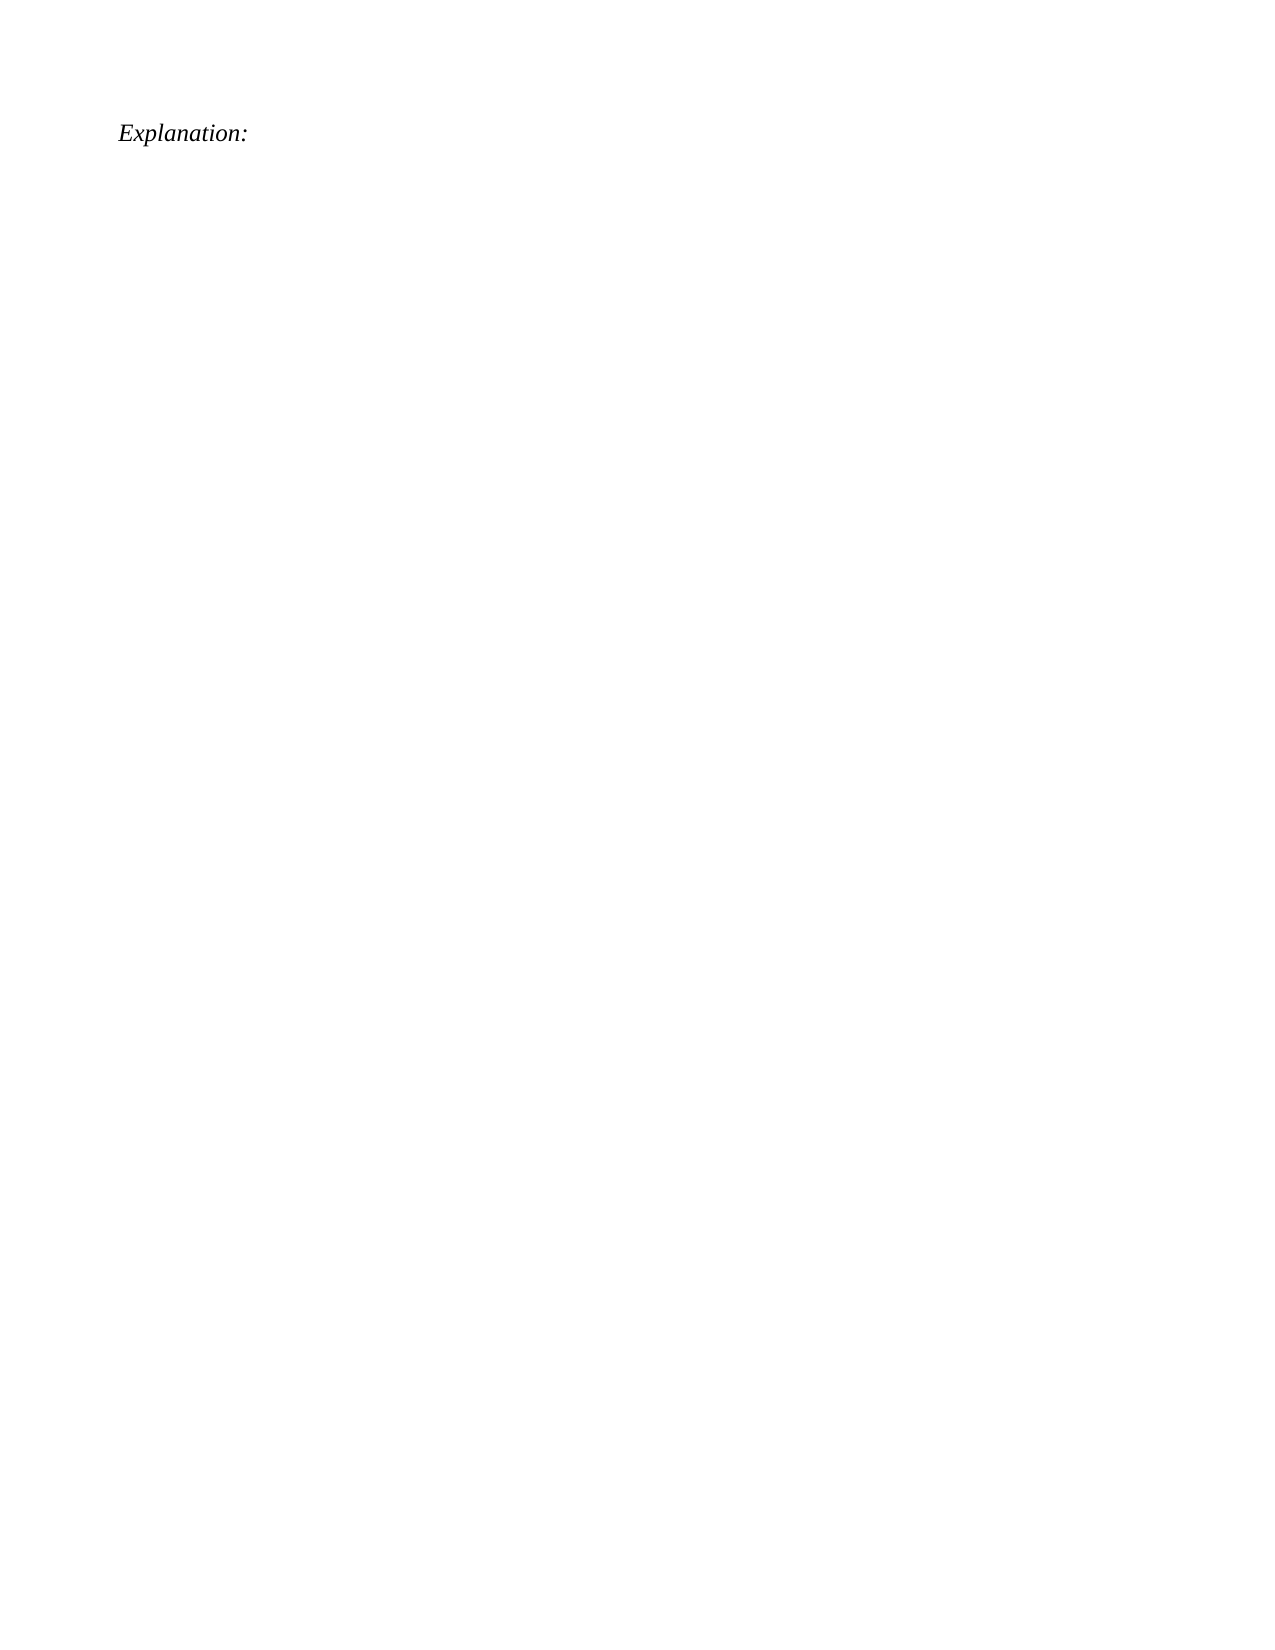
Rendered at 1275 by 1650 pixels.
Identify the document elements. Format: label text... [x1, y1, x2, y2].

text Explanation: [118, 118, 1157, 147]
